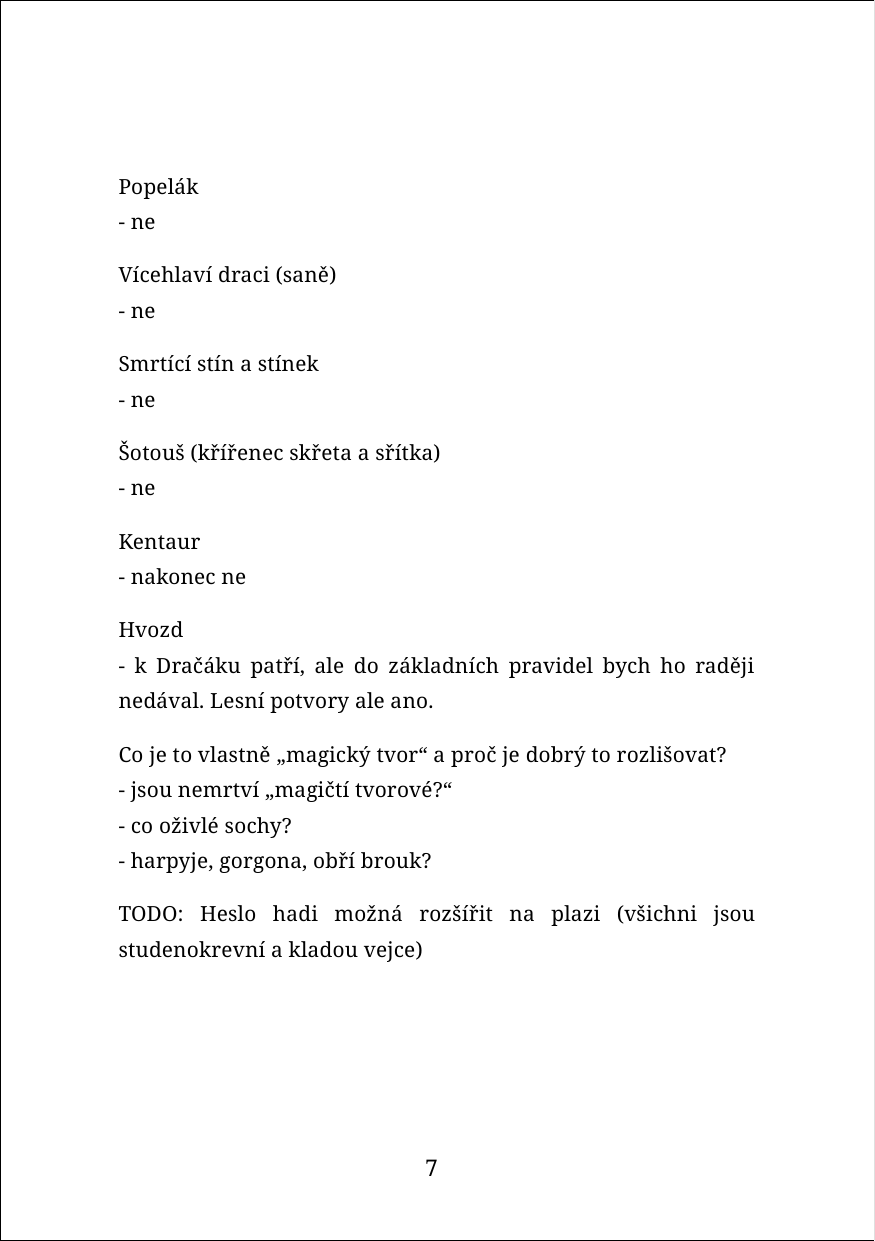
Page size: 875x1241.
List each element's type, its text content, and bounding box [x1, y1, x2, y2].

text Kentaur - nakonec ne [118, 527, 756, 591]
text Popelák - ne [118, 172, 756, 236]
text Šotouš (křířenec skřeta a sřítka) - ne [118, 438, 756, 502]
text TODO: Heslo hadi možná rozšířit na plazi (všichni jsou studenokrevní a kladou vejce) [118, 899, 756, 963]
text Hvozd - k Dračáku patří, ale do základních pravidel bych ho raději nedával. Lesní potvory ale ano. [118, 616, 756, 715]
text Vícehlaví draci (saně) - ne [118, 261, 756, 324]
text Smrtící stín a stínek - ne [118, 349, 756, 413]
text Co je to vlastně „magický tvor“ a proč je dobrý to rozlišovat? - jsou nemrtví „magičtí tvorové?“ - co oživlé sochy? - harpyje, gorgona, obří brouk? [118, 740, 756, 875]
